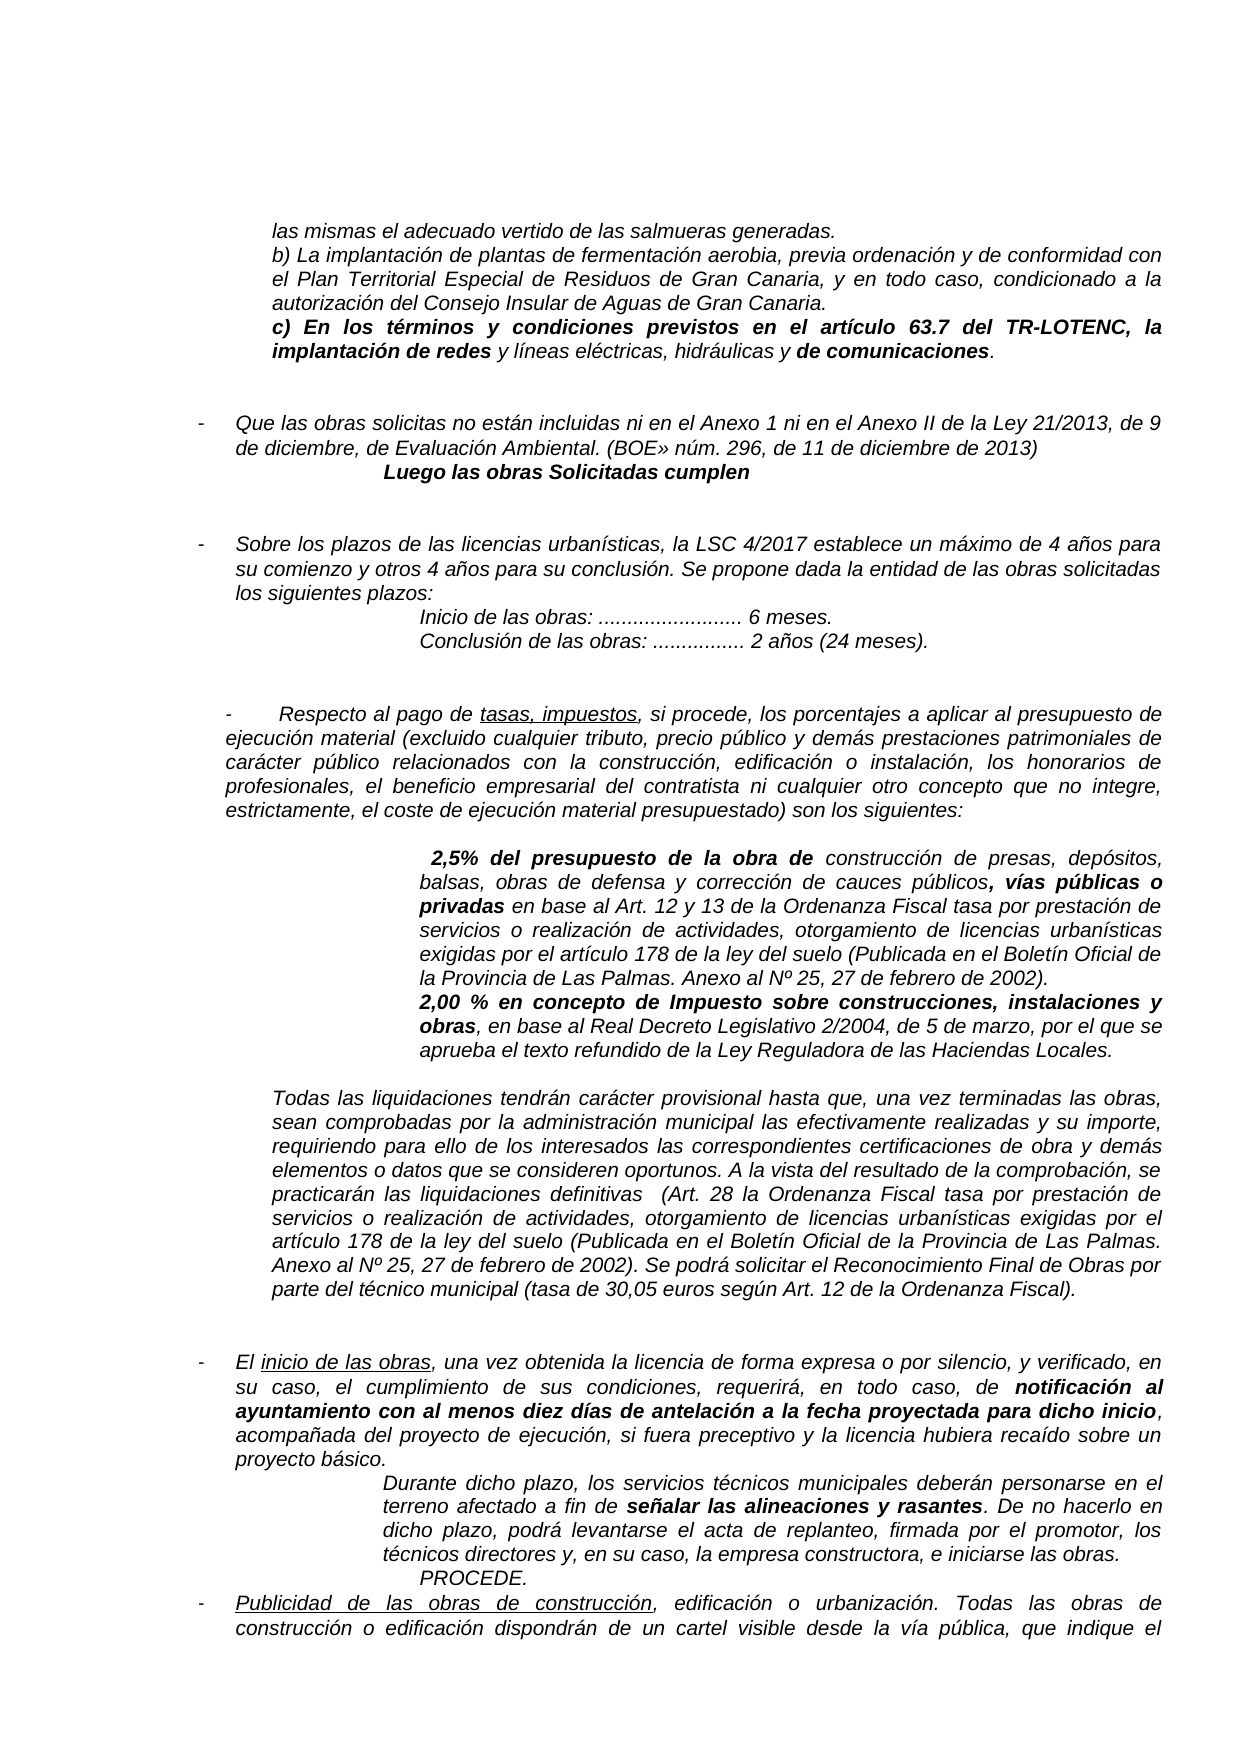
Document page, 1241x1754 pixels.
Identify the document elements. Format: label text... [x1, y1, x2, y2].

text las mismas el adecuado vertido de las salmueras generadas. [272, 219, 1163, 243]
list Que las obras solicitas no están incluidas ni en el Anexo 1 ni en el Anexo II de la Ley 21/2013, de 9 de diciembre, de Evaluación Ambiental. (BOE» núm. 296, de 11 de diciembre de 2013) [198, 410, 1163, 460]
list Publicidad de las obras de construcción, edificación o urbanización. Todas las obras de construcción o edificación dispondrán de un cartel visible desde la vía pública, que indique el [198, 1590, 1163, 1639]
list Respecto al pago de tasas, impuestos, si procede, los porcentajes a aplicar al presupuesto de ejecución material (excluido cualquier tributo, precio público y demás prestaciones patrimoniales de carácter público relacionados con la construcción, edificación o instalación, los honorarios de profesionales, el beneficio empresarial del contratista ni cualquier otro concepto que no integre, estrictamente, el coste de ejecución material presupuestado) son los siguientes: [225, 701, 1163, 822]
list El inicio de las obras, una vez obtenida la licencia de forma expresa o por silencio, y verificado, en su caso, el cumplimiento de sus condiciones, requerirá, en todo caso, de notificación al ayuntamiento con al menos diez días de antelación a la fecha proyectada para dicho inicio, acompañada del proyecto de ejecución, si fuera preceptivo y la licencia hubiera recaído sobre un proyecto básico. [198, 1349, 1163, 1470]
text Durante dicho plazo, los servicios técnicos municipales deberán personarse en el terreno afectado a fin de señalar las alineaciones y rasantes. De no hacerlo en dicho plazo, podrá levantarse el acta de replanteo, firmada por el promotor, los técnicos directores y, en su caso, la empresa constructora, e iniciarse las obras. [383, 1470, 1163, 1566]
list Inicio de las obras: ......................... 6 meses. [419, 605, 1163, 629]
text b) La implantación de plantas de fermentación aerobia, previa ordenación y de conformidad con el Plan Territorial Especial de Residuos de Gran Canaria, y en todo caso, condicionado a la autorización del Consejo Insular de Aguas de Gran Canaria. [272, 243, 1163, 314]
list PROCEDE. [419, 1566, 1163, 1590]
list Conclusión de las obras: ................ 2 años (24 meses). [419, 629, 1163, 653]
list Sobre los plazos de las licencias urbanísticas, la LSC 4/2017 establece un máximo de 4 años para su comienzo y otros 4 años para su conclusión. Se propone dada la entidad de las obras solicitadas los siguientes plazos: [198, 532, 1163, 605]
text Todas las liquidaciones tendrán carácter provisional hasta que, una vez terminadas las obras, sean comprobadas por la administración municipal las efectivamente realizadas y su importe, requiriendo para ello de los interesados las correspondientes certificaciones de obra y demás elementos o datos que se consideren oportunos. A la vista del resultado de la comprobación, se practicarán las liquidaciones definitivas (Art. 28 la Ordenanza Fiscal tasa por prestación de servicios o realización de actividades, otorgamiento de licencias urbanísticas exigidas por el artículo 178 de la ley del suelo (Publicada en el Boletín Oficial de la Provincia de Las Palmas. Anexo al Nº 25, 27 de febrero de 2002). Se podrá solicitar el Reconocimiento Final de Obras por parte del técnico municipal (tasa de 30,05 euros según Art. 12 de la Ordenanza Fiscal). [272, 1086, 1163, 1301]
text 2,00 % en concepto de Impuesto sobre construcciones, instalaciones y obras, en base al Real Decreto Legislativo 2/2004, de 5 de marzo, por el que se aprueba el texto refundido de la Ley Reguladora de las Haciendas Locales. [419, 990, 1163, 1062]
text 2,5% del presupuesto de la obra de construcción de presas, depósitos, balsas, obras de defensa y corrección de cauces públicos, vías públicas o privadas en base al Art. 12 y 13 de la Ordenanza Fiscal tasa por prestación de servicios o realización de actividades, otorgamiento de licencias urbanísticas exigidas por el artículo 178 de la ley del suelo (Publicada en el Boletín Oficial de la Provincia de Las Palmas. Anexo al Nº 25, 27 de febrero de 2002). [419, 846, 1163, 990]
text c) En los términos y condiciones previstos en el artículo 63.7 del TR-LOTENC, la implantación de redes y líneas eléctricas, hidráulicas y de comunicaciones. [272, 314, 1163, 362]
text Luego las obras Solicitadas cumplen [383, 460, 1163, 484]
